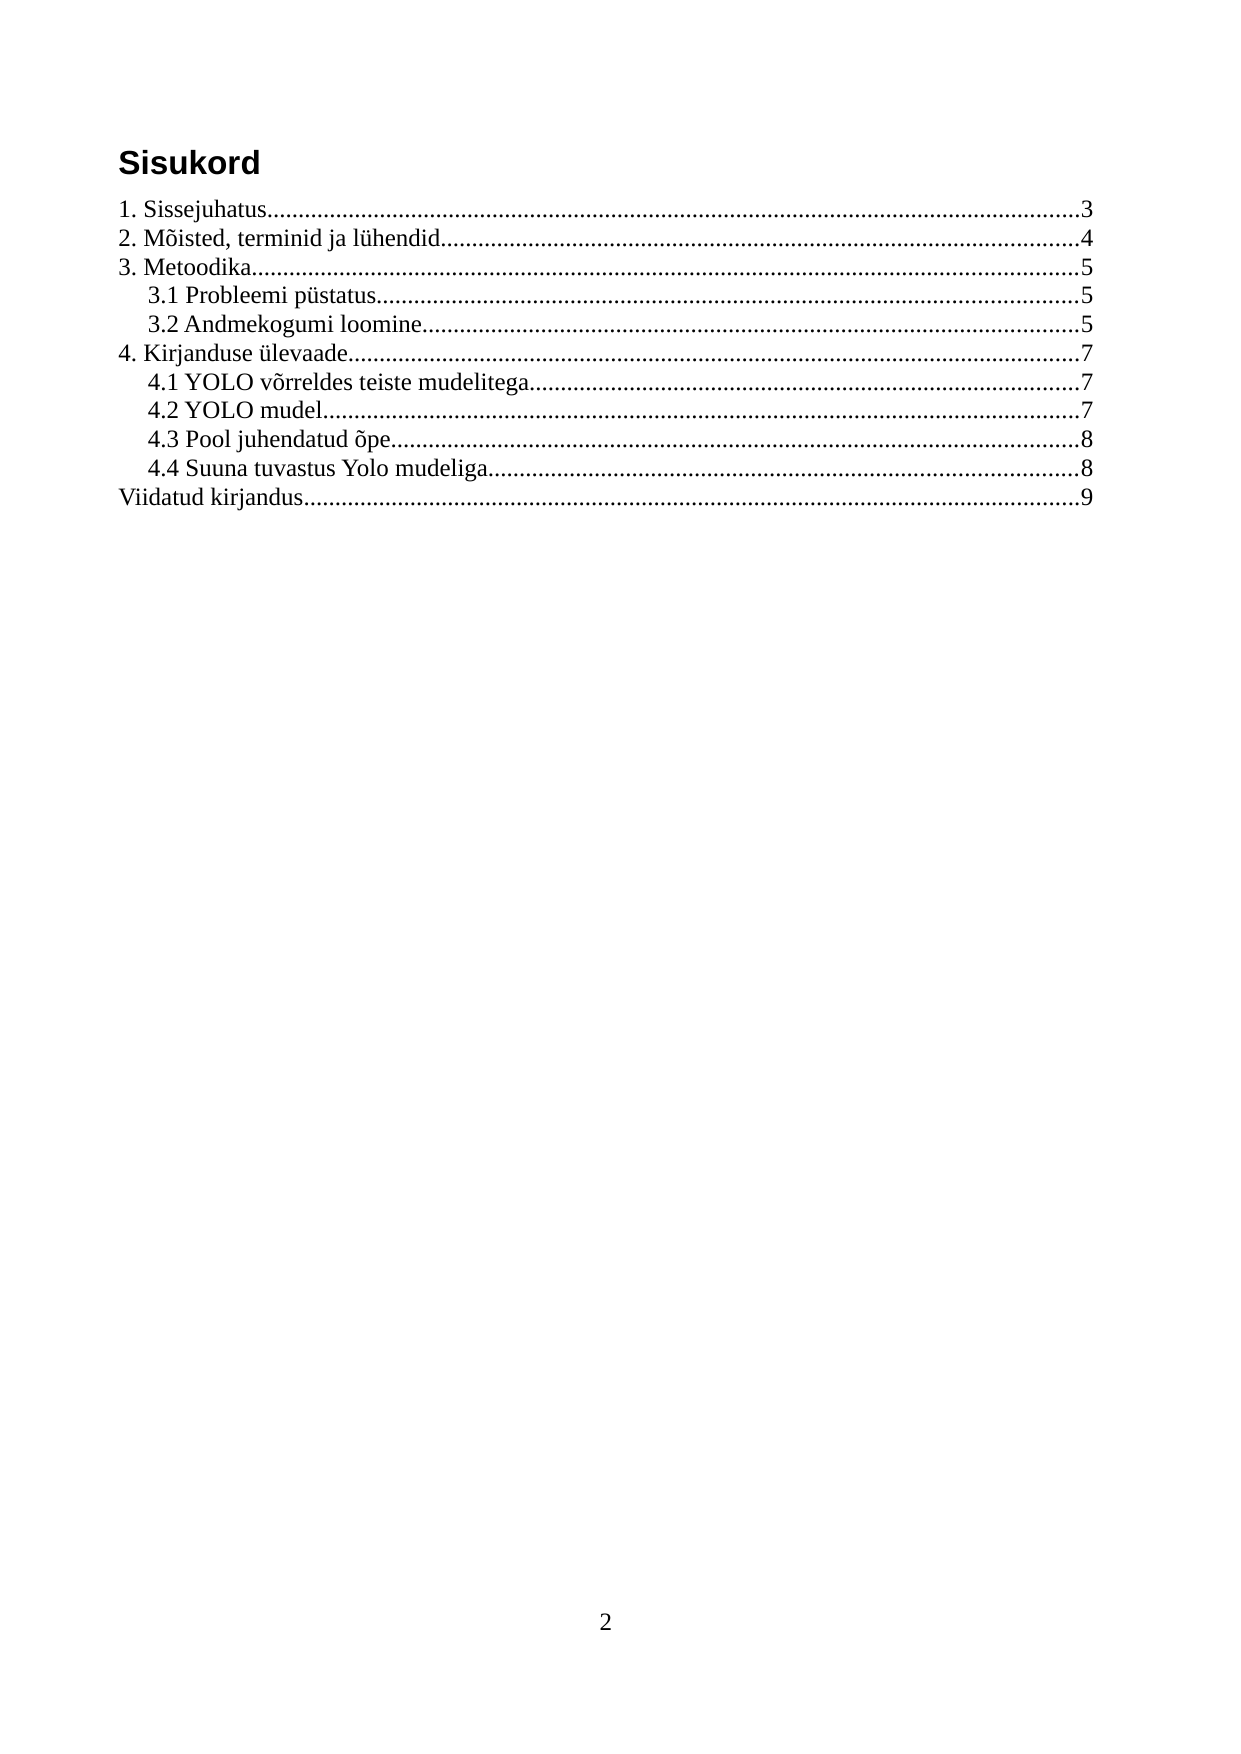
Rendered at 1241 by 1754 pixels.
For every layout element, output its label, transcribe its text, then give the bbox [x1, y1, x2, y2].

text 2. Mõisted, terminid ja lühendid 4 [118, 223, 1093, 252]
text Viidatud kirjandus 9 [118, 482, 1093, 510]
text 4. Kirjanduse ülevaade 7 [118, 338, 1093, 367]
text 3. Metoodika 5 [118, 252, 1093, 280]
text 4.1 YOLO võrreldes teiste mudelitega 7 [148, 367, 1093, 395]
text 3.1 Probleemi püstatus 5 [148, 280, 1093, 309]
subtitle Sisukord [118, 143, 1093, 182]
text 1. Sissejuhatus 3 [118, 194, 1093, 223]
text 4.3 Pool juhendatud õpe 8 [148, 424, 1093, 453]
text 4.2 YOLO mudel 7 [148, 395, 1093, 424]
text 4.4 Suuna tuvastus Yolo mudeliga 8 [148, 453, 1093, 482]
text 3.2 Andmekogumi loomine 5 [148, 309, 1093, 338]
